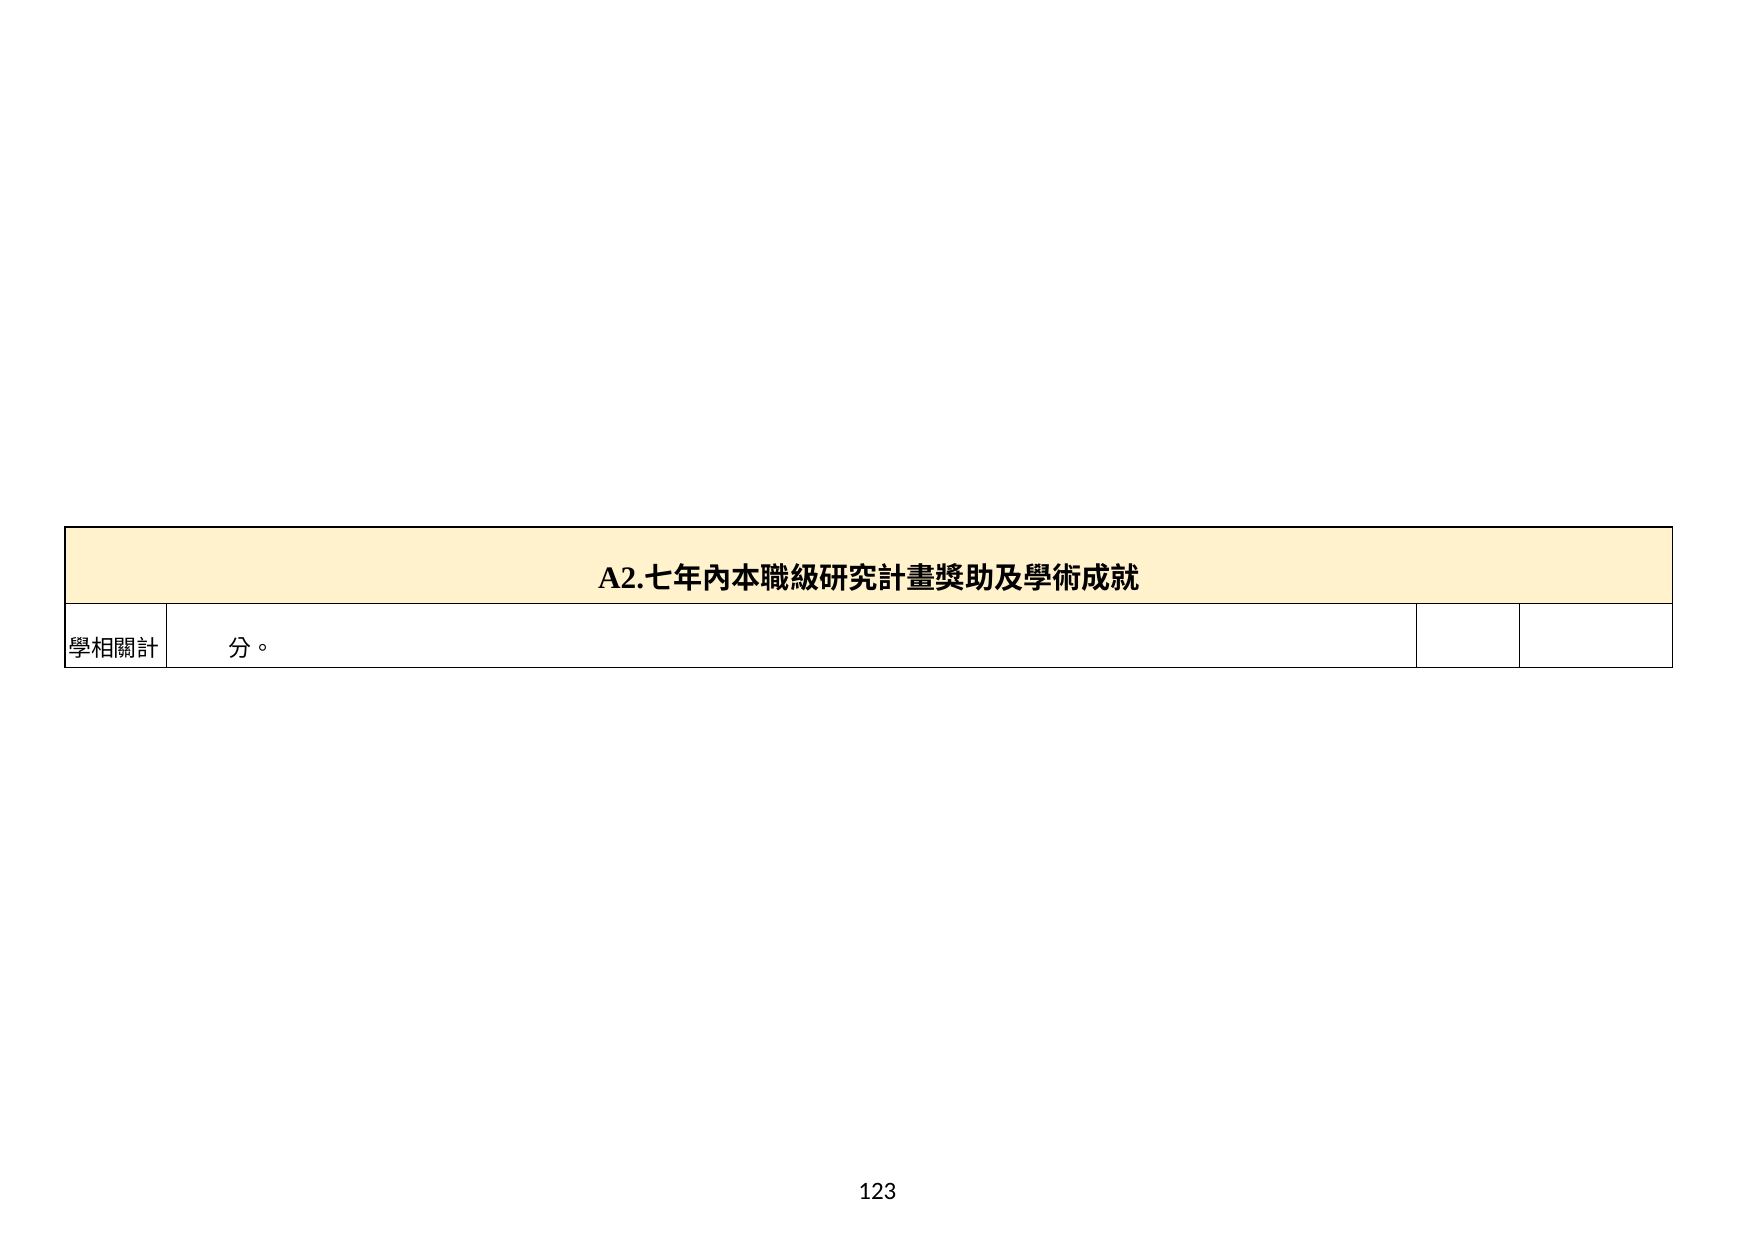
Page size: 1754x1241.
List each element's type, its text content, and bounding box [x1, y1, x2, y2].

table_cell [1417, 604, 1519, 667]
table_cell [1520, 604, 1672, 667]
table_cell 學相關計 [66, 604, 166, 667]
table_header A2.七年內本職級研究計畫獎助及學術成就 [66, 528, 1672, 603]
table_cell 分。 [167, 604, 1416, 667]
